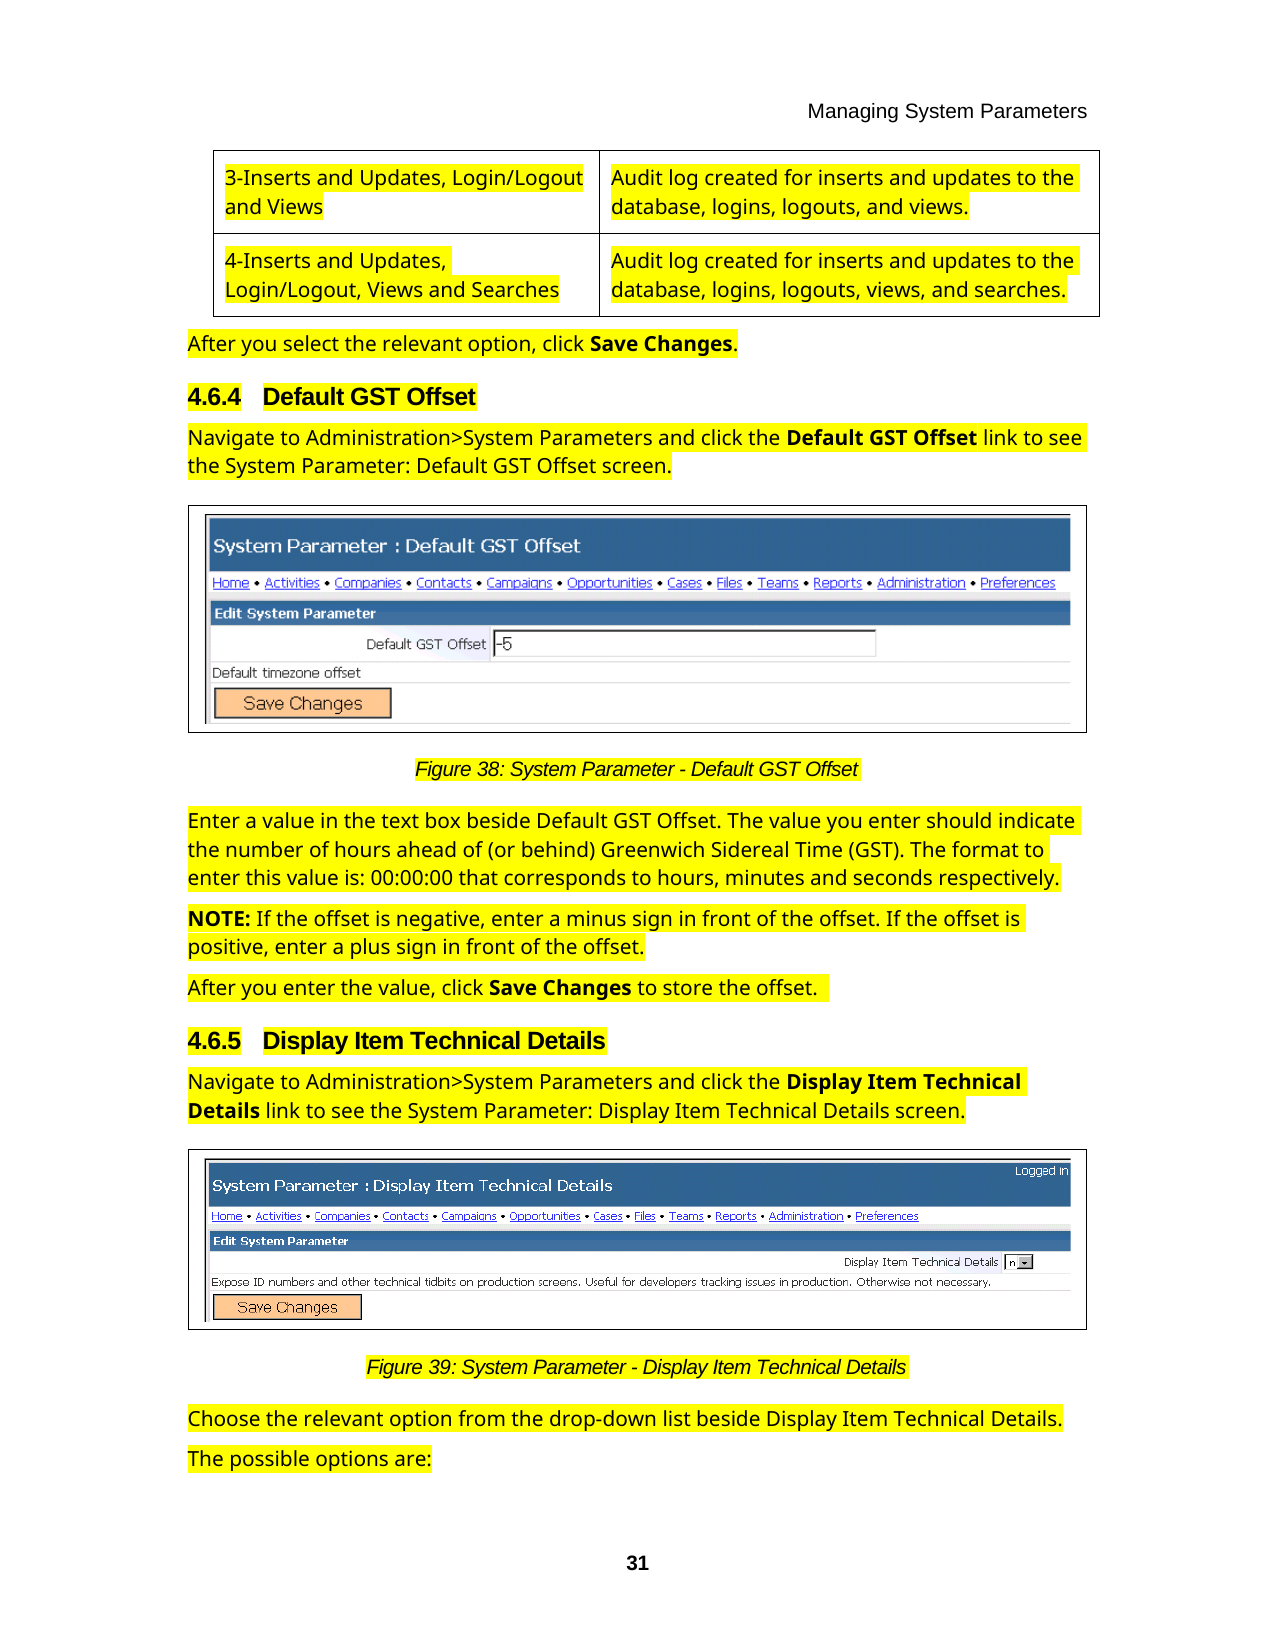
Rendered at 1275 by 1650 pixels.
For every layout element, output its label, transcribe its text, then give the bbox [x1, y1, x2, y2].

text After you enter the value, click Save Changes to store the offset. [187, 973, 1087, 1002]
text Figure 38: System Parameter - Default GST Offset [187, 758, 1087, 781]
subtitle Display Item Technical Details [187, 1027, 1087, 1055]
subtitle Default GST Offset [187, 383, 1087, 411]
text After you select the relevant option, click Save Changes. [187, 329, 1087, 358]
text The possible options are: [187, 1444, 1087, 1473]
table_cell Audit log created for inserts and updates to the database, logins, logouts, views, and searches. [600, 234, 1099, 316]
picture [204, 514, 1071, 724]
picture [204, 1158, 1071, 1322]
text Navigate to Administration>System Parameters and click the Display Item Technical Details link to see the System Parameter: Display Item Technical Details screen. [187, 1067, 1087, 1124]
text Enter a value in the text box beside Default GST Offset. The value you enter should indicate the number of hours ahead of (or behind) Greenwich Sidereal Time (GST). The format to enter this value is: 00:00:00 that corresponds to hours, minutes and seconds respectively. [187, 806, 1087, 892]
table_cell 4-Inserts and Updates, Login/Logout, Views and Searches [214, 234, 599, 316]
table_cell Audit log created for inserts and updates to the database, logins, logouts, and views. [600, 151, 1099, 233]
text Choose the relevant option from the drop-down list beside Display Item Technical Details. [187, 1404, 1087, 1432]
text Figure 39: System Parameter - Display Item Technical Details [187, 1355, 1087, 1379]
text NOTE: If the offset is negative, enter a minus sign in front of the offset. If the offset is positive, enter a plus sign in front of the offset. [187, 904, 1087, 961]
text Navigate to Administration>System Parameters and click the Default GST Offset link to see the System Parameter: Default GST Offset screen. [187, 423, 1087, 480]
table_cell 3-Inserts and Updates, Login/Logout and Views [214, 151, 599, 233]
